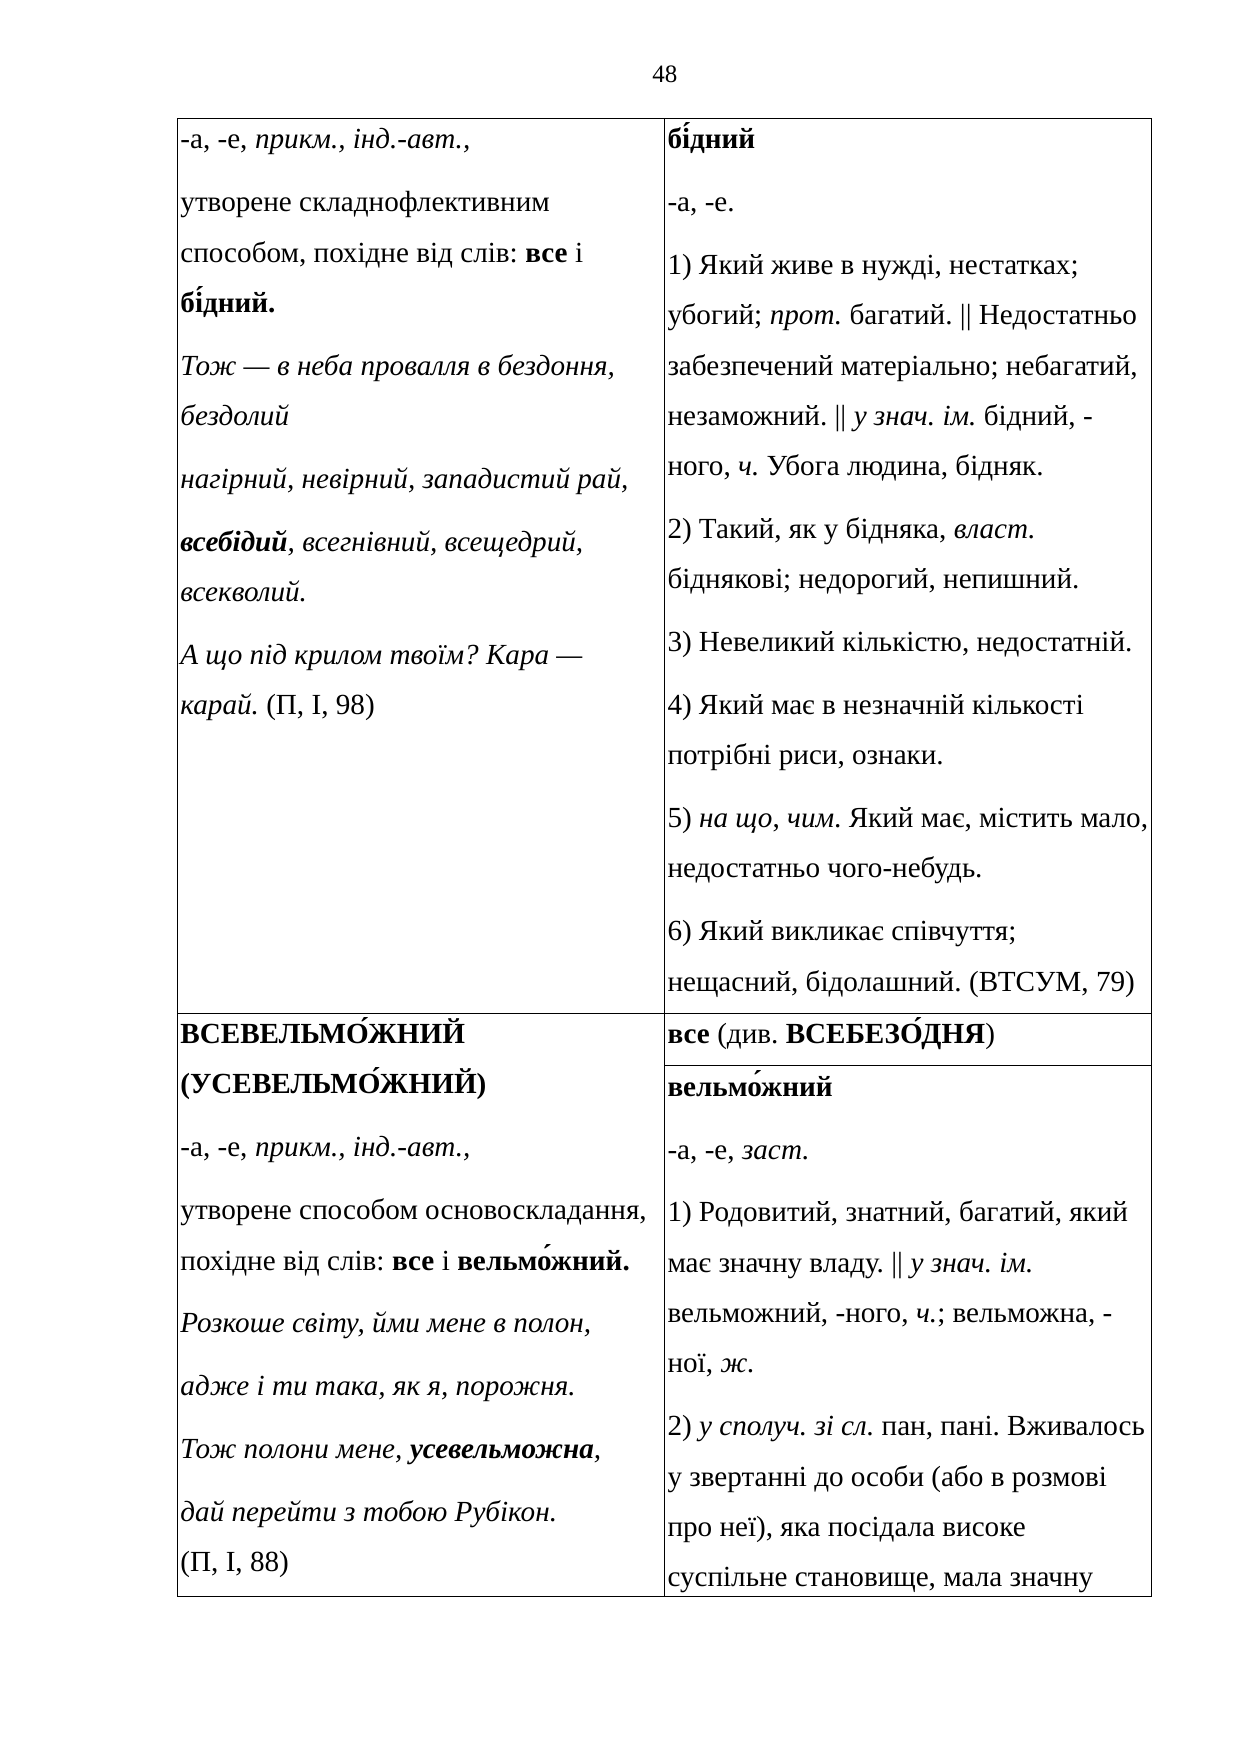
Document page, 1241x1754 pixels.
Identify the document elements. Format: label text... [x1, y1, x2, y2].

table_cell вельмо́жний -а, -е, заст. 1) Родовитий, знатний, багатий, який має значну владу. || у знач. ім. вельможний, -ного, ч.; вельможна, -ної, ж. 2) у сполуч. зі сл. пан, пані. Вживалось у звертанні до особи (або в розмові про неї), яка посідала високе суспільне становище, мала значну [665, 1066, 1151, 1596]
table_cell бі́дний -а, -е. 1) Який живе в нужді, нестатках; убогий; прот. багатий. || Недостатньо забезпечений матеріально; небагатий, незаможний. || у знач. ім. бідний, -ного, ч. Убога людина, бідняк. 2) Такий, як у бідняка, власт. біднякові; недорогий, непишний. 3) Невеликий кількістю, недостатній. 4) Який має в незначній кількості потрібні риси, ознаки. 5) на що, чим. Який має, містить мало, недостатньо чого-небудь. 6) Який викликає співчуття; нещасний, бідолашний. (ВТСУМ, 79) [665, 119, 1151, 1013]
table_cell -а, -е, прикм., інд.-авт., утворене складнофлективним способом, похідне від слів: все і бі́дний. Тож — в неба провалля в бездоння, бездолий нагірний, невірний, западистий рай, всебідий, всегнівний, всещедрий, всекволий. А що під крилом твоїм? Кара — карай. (П, І, 98) [178, 119, 664, 1013]
table_cell ВСЕВЕЛЬМО́ЖНИЙ (УСЕВЕЛЬМО́ЖНИЙ) -а, -е, прикм., інд.-авт., утворене способом основоскладання, похідне від слів: все і вельмо́жний. Розкоше світу, йми мене в полон, адже і ти така, як я, порожня. Тож полони мене, усевельможна, дай перейти з тобою Рубікон. (П, І, 88) [178, 1014, 664, 1596]
table_cell все (див. ВСЕБЕЗО́ДНЯ) [665, 1014, 1151, 1065]
